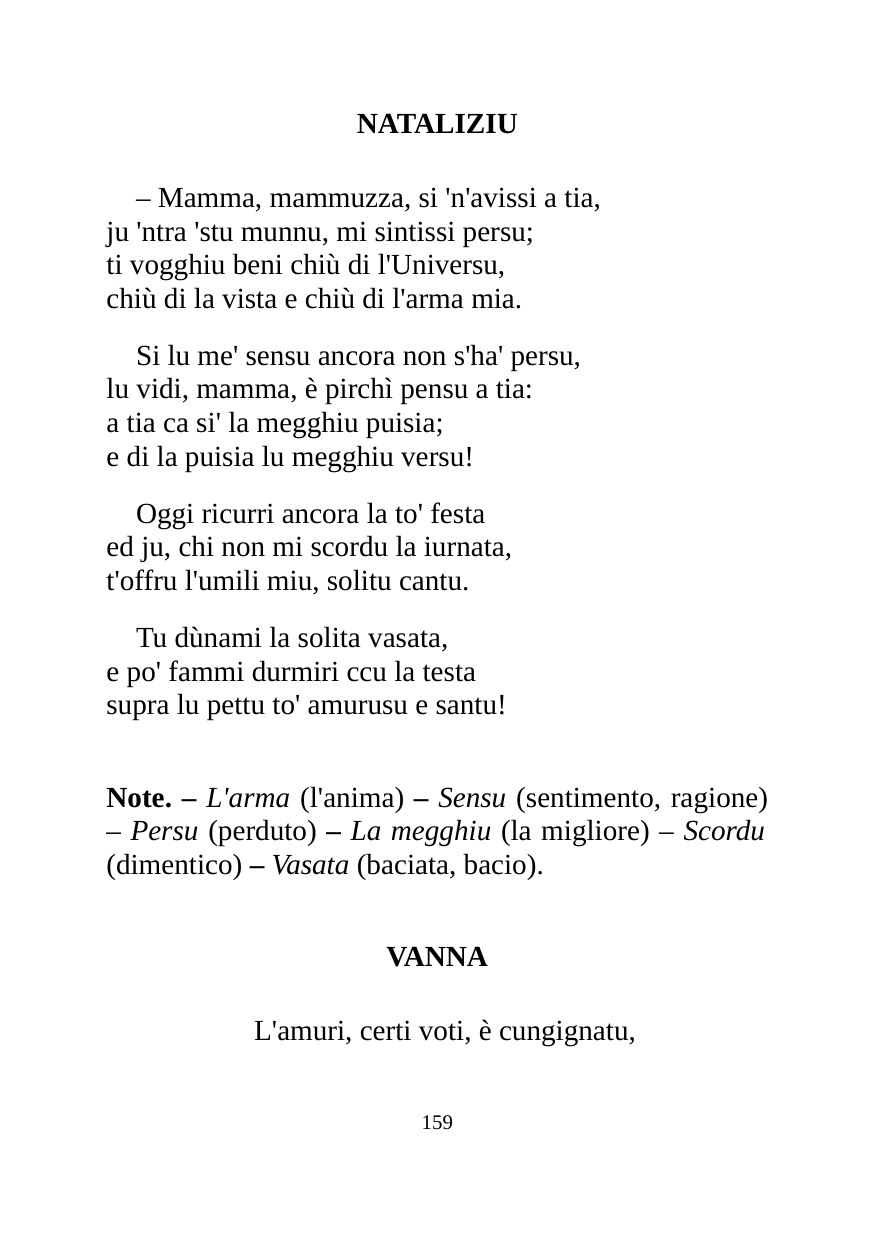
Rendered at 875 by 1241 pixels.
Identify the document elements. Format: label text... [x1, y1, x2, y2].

text – Mamma, mammuzza, si 'n'avissi a tia, [106, 180, 768, 214]
text supra lu pettu to' amurusu e santu! [106, 687, 768, 721]
text Si lu me' sensu ancora non s'ha' persu, [106, 338, 768, 372]
text e di la puisia lu megghiu versu! [106, 439, 768, 472]
text e po' fammi durmiri ccu la testa [106, 654, 768, 687]
text Oggi ricurri ancora la to' festa [106, 496, 768, 529]
text lu vidi, mamma, è pirchì pensu a tia: [106, 372, 768, 405]
text ju 'ntra 'stu munnu, mi sintissi persu; [106, 214, 768, 247]
text Tu dùnami la solita vasata, [106, 620, 768, 654]
text Note. – L'arma (l'anima) – Sensu (sentimento, ragione) – Persu (perduto) – La megghiu (la migliore) – Scordu (dimentico) – Vasata (baciata, bacio). [106, 780, 768, 880]
text L'amuri, certi voti, è cungignatu, [224, 1013, 768, 1047]
text ed ju, chi non mi scordu la iurnata, [106, 529, 768, 563]
text ti vogghiu beni chiù di l'Universu, [106, 247, 768, 281]
text t'offru l'umili miu, solitu cantu. [106, 563, 768, 596]
text VANNA [106, 939, 768, 973]
text a tia ca si' la megghiu puisia; [106, 405, 768, 439]
text NATALIZIU [106, 106, 768, 140]
text chiù di la vista e chiù di l'arma mia. [106, 281, 768, 314]
